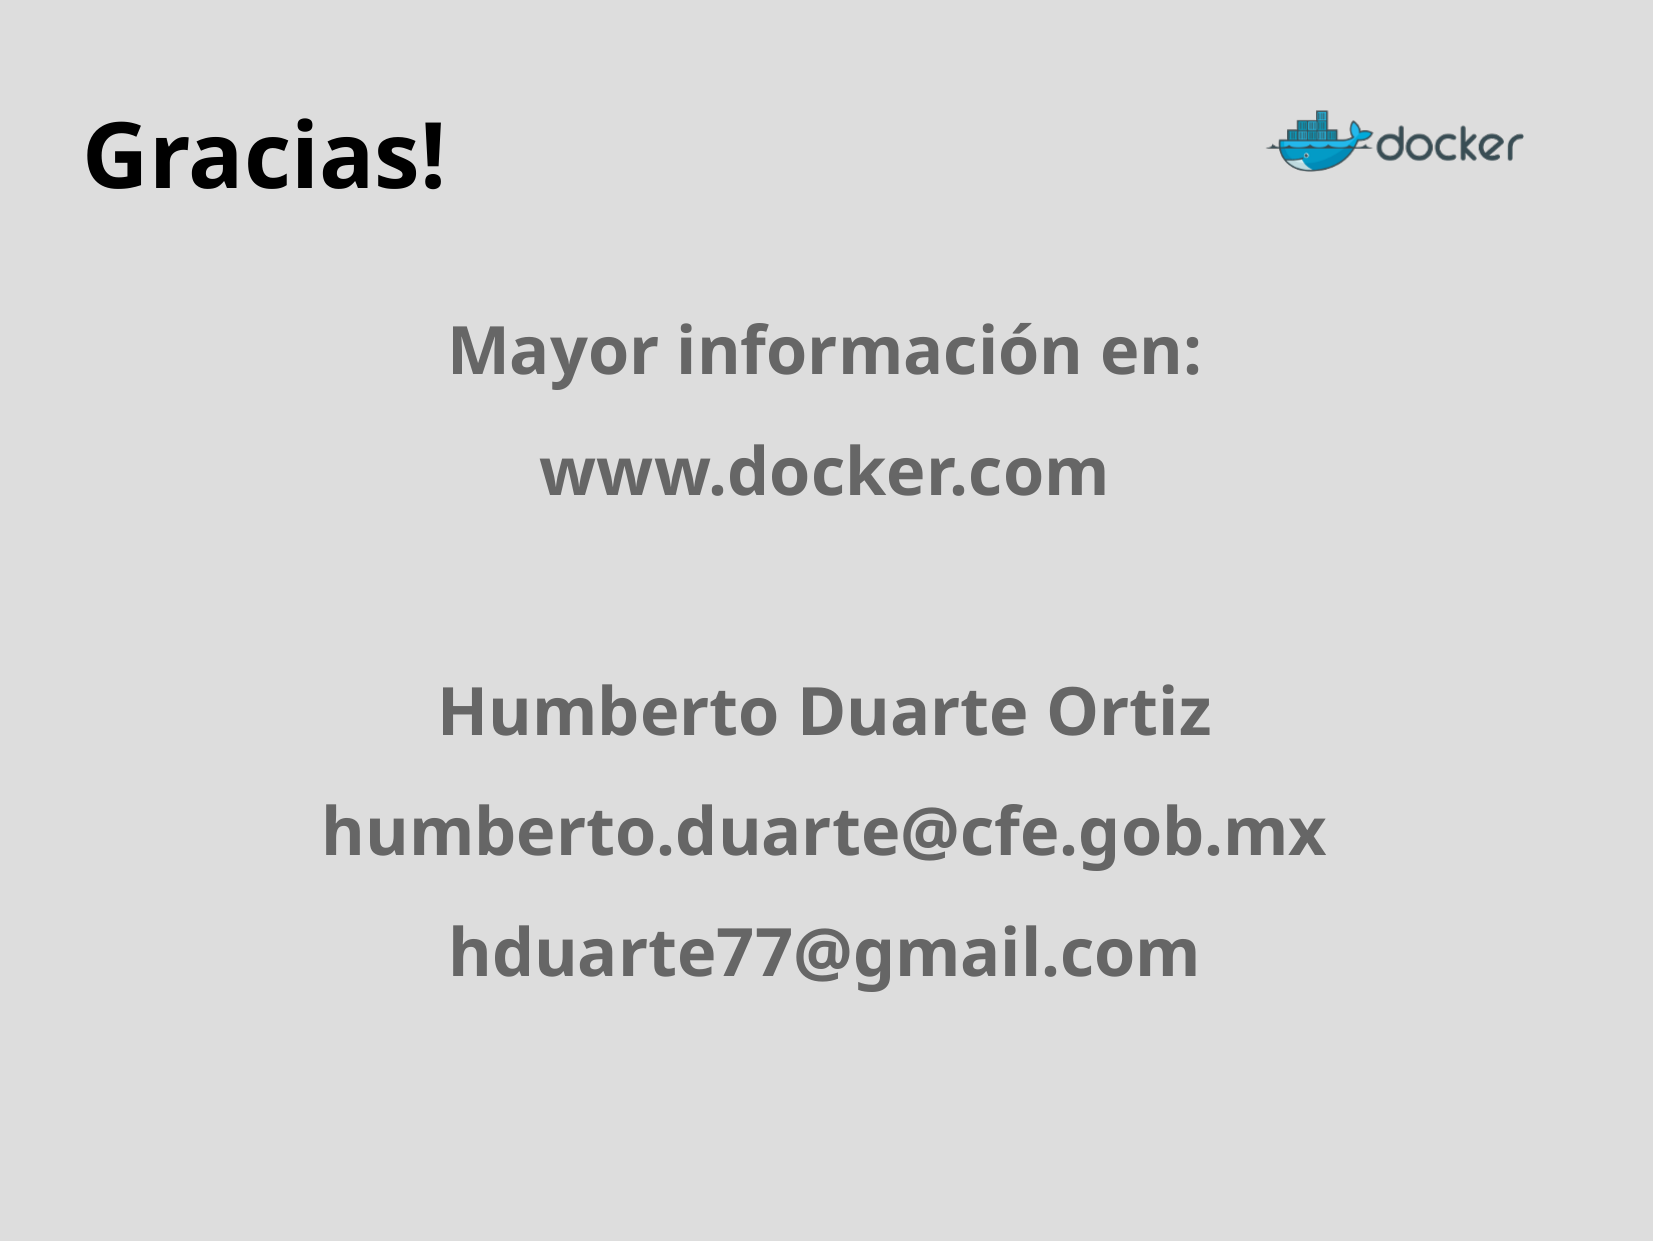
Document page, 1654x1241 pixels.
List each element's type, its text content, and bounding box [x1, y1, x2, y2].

text_box Mayor información en: www.docker.com Humberto Duarte Ortiz humberto.duarte@cfe.gob.mx hduarte77@gmail.com [105, 303, 1546, 1156]
list [82, 290, 1571, 406]
picture [1244, 89, 1545, 193]
title Gracias! [82, 49, 1571, 257]
